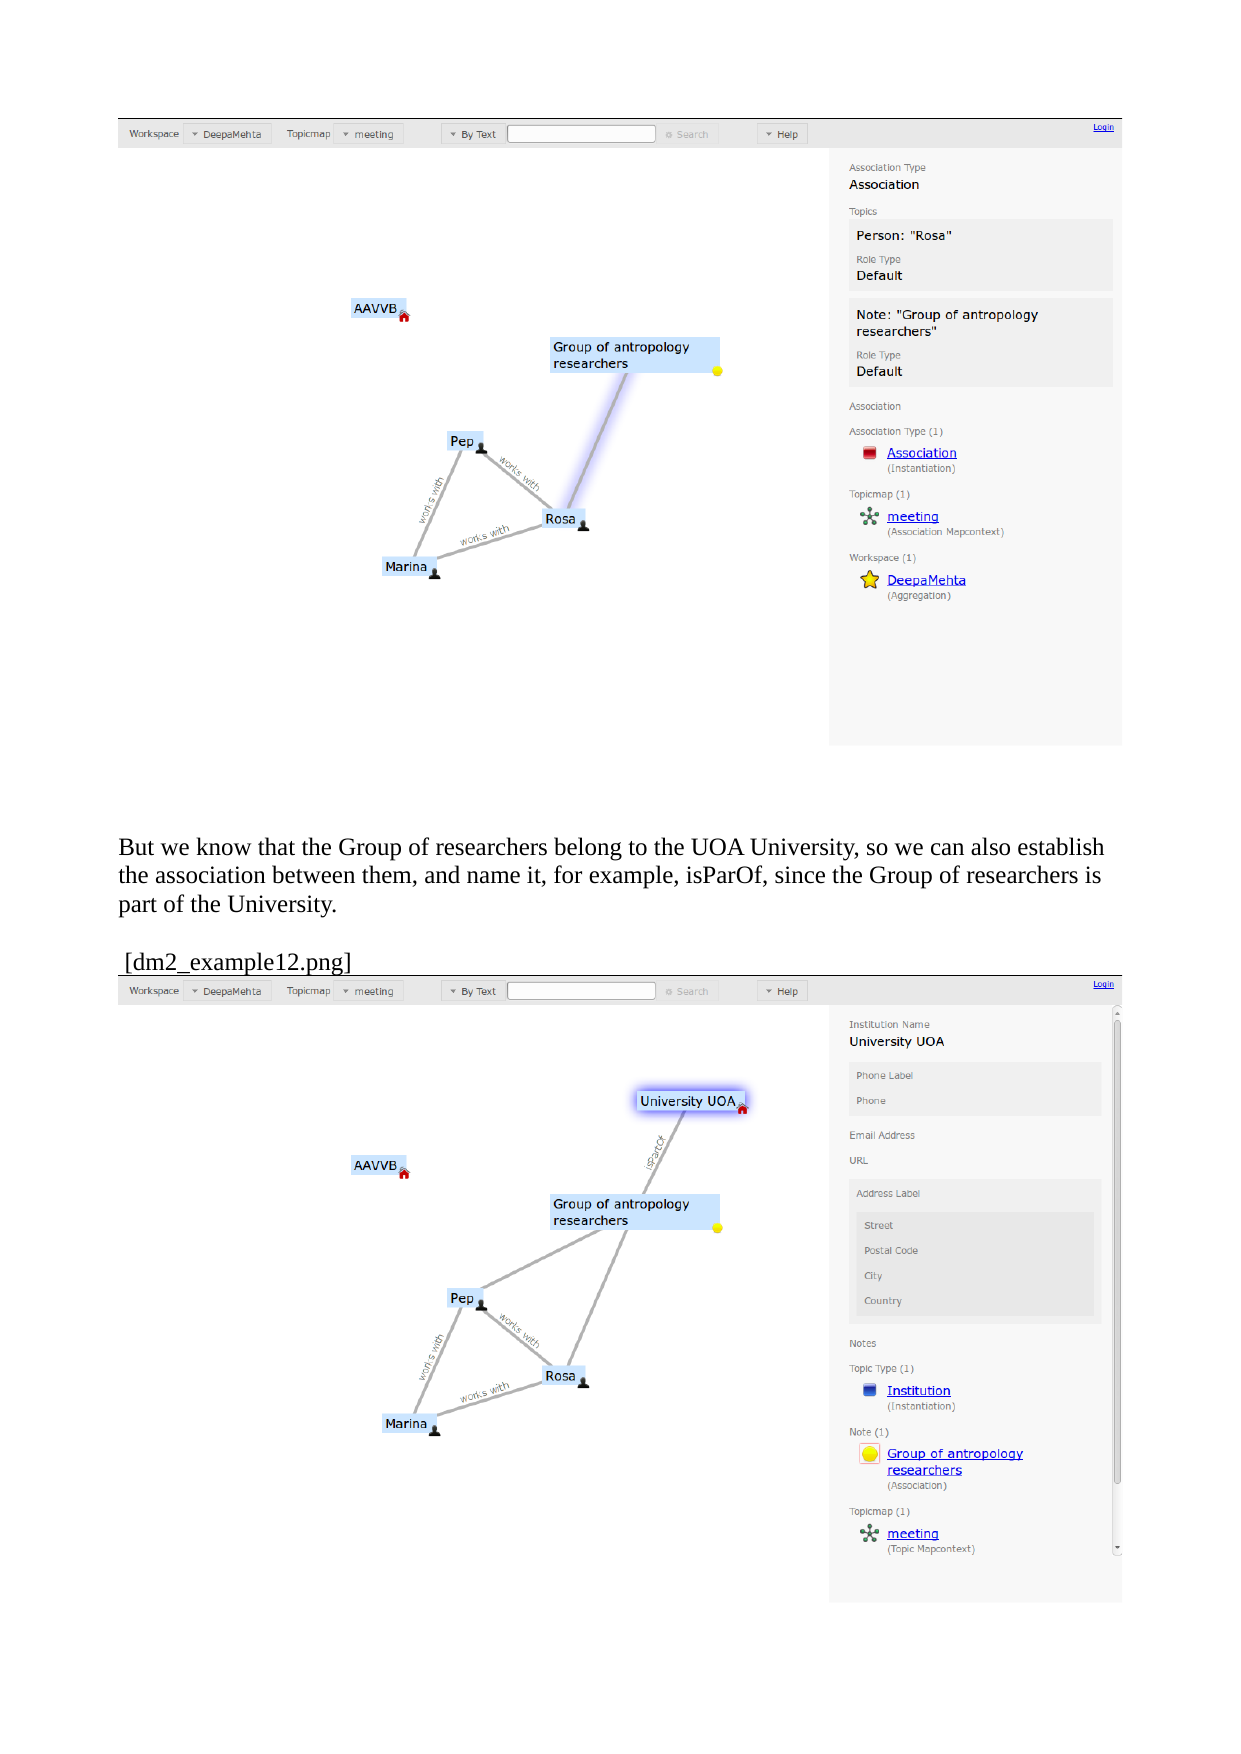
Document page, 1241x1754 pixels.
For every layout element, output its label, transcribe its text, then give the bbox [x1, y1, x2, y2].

picture [118, 118, 1123, 746]
text [dm2_example12.png] [118, 947, 1122, 975]
picture [118, 975, 1123, 1603]
text But we know that the Group of researchers belong to the UOA University, so we can also establish the association between them, and name it, for example, isParOf, since the Group of researchers is part of the University. [118, 832, 1122, 918]
